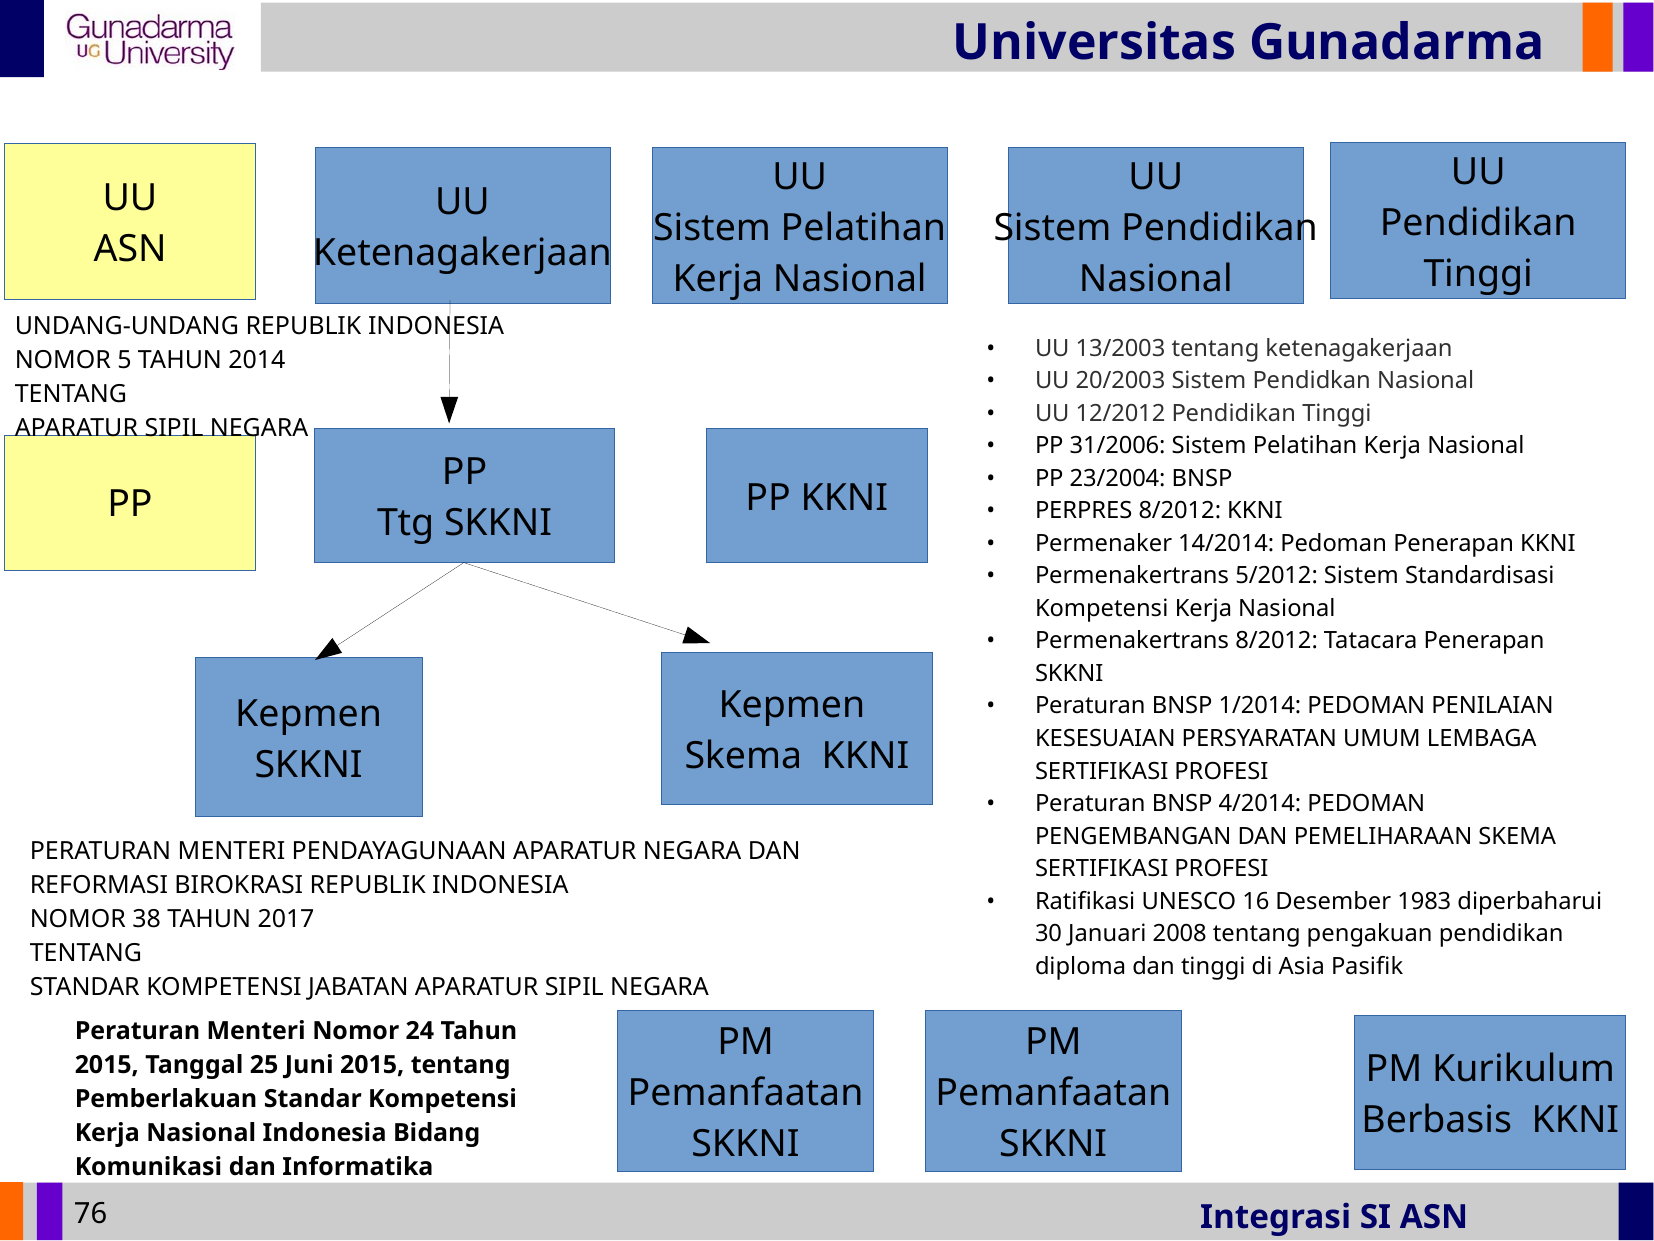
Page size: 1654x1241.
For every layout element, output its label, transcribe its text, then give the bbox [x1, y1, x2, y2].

text_box PM Pemanfaatan SKKNI [925, 1010, 1182, 1172]
text_box PP [4, 435, 256, 571]
text_box PP Ttg SKKNI [314, 435, 615, 563]
text_box Kepmen Skema KKNI [661, 652, 933, 805]
text_box UU Ketenagakerjaan [315, 147, 611, 300]
text_box PERATURAN MENTERI PENDAYAGUNAAN APARATUR NEGARA DAN REFORMASI BIROKRASI REPUBLIK INDONESIA NOMOR 38 TAHUN 2017 TENTANG STANDAR KOMPETENSI JABATAN APARATUR SIPIL NEGARA [15, 825, 829, 990]
text_box PM Kurikulum Berbasis KKNI [1354, 1015, 1626, 1170]
text_box UU ASN [4, 143, 256, 300]
list UU 13/2003 tentang ketenagakerjaan UU 20/2003 Sistem Pendidkan Nasional UU 12/2012 Pendidikan Tinggi PP 31/2006: Sistem Pelatihan Kerja Nasional PP 23/2004: BNSP PERPRES 8/2012: KKNI Permenaker 14/2014: Pedoman Penerapan KKNI Permenakertrans 5/2012: Sistem Standardisasi Kompetensi Kerja Nasional Permenakertrans 8/2012: Tatacara Penerapan SKKNI Peraturan BNSP 1/2014: PEDOMAN PENILAIAN KESESUAIAN PERSYARATAN UMUM LEMBAGA SERTIFIKASI PROFESI Peraturan BNSP 4/2014: PEDOMAN PENGEMBANGAN DAN PEMELIHARAAN SKEMA SERTIFIKASI PROFESI Ratifikasi UNESCO 16 Desember 1983 diperbaharui 30 Januari 2008 tentang pengakuan pendidikan diploma dan tinggi di Asia Pasifik [942, 319, 1626, 1008]
text_box PM Pemanfaatan SKKNI [617, 1010, 874, 1172]
text_box UU Pendidikan Tinggi [1330, 142, 1626, 299]
text_box UNDANG-UNDANG REPUBLIK INDONESIA NOMOR 5 TAHUN 2014 TENTANG APARATUR SIPIL NEGARA [0, 300, 661, 435]
picture [65, 0, 235, 70]
text_box Kepmen SKKNI [195, 657, 423, 817]
text_box UU Sistem Pelatihan Kerja Nasional [652, 147, 948, 304]
text_box Peraturan Menteri Nomor 24 Tahun 2015, Tanggal 25 Juni 2015, tentang Pemberlakuan Standar Kompetensi Kerja Nasional Indonesia Bidang Komunikasi dan Informatika [60, 1005, 576, 1171]
text_box UU Sistem Pendidikan Nasional [1008, 147, 1304, 304]
text_box PP KKNI [706, 428, 928, 563]
